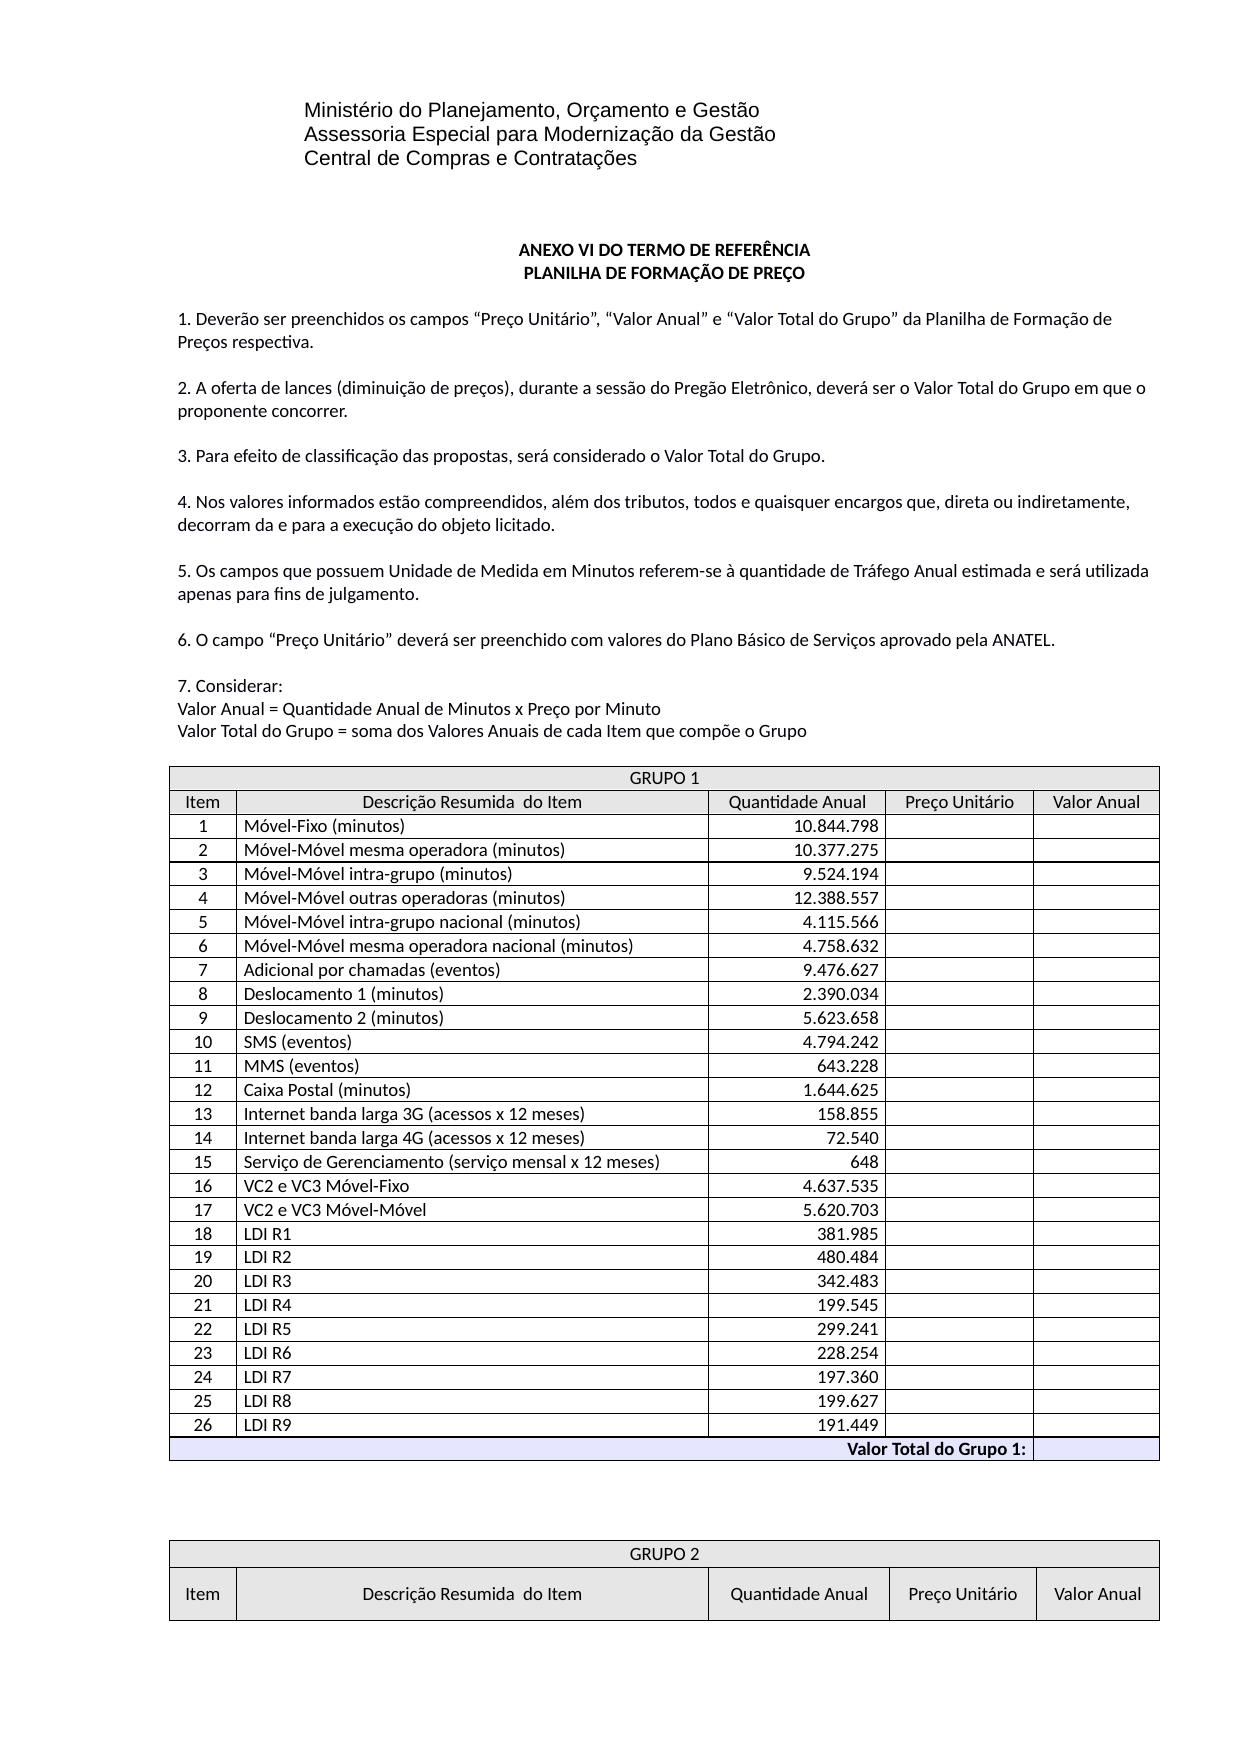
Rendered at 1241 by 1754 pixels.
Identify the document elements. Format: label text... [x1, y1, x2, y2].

table_cell 24 [170, 1366, 236, 1388]
table_cell 3 [170, 863, 236, 885]
table_cell LDI R8 [237, 1390, 708, 1412]
table_cell 7 [170, 958, 236, 981]
table_cell [886, 1318, 1033, 1341]
table_cell 299.241 [709, 1318, 885, 1341]
table_cell [1034, 1078, 1159, 1101]
table_cell [886, 1390, 1033, 1412]
table_cell Descrição Resumida do Item [237, 791, 708, 813]
table_cell 8 [170, 982, 236, 1005]
table_cell [886, 1006, 1033, 1029]
table_cell Preço Unitário [890, 1568, 1036, 1620]
table_cell Móvel-Móvel mesma operadora (minutos) [237, 839, 708, 861]
table_cell [1034, 1318, 1159, 1341]
table_cell LDI R5 [237, 1318, 708, 1341]
table_cell 199.545 [709, 1294, 885, 1317]
table_cell [1034, 1006, 1159, 1029]
table_cell [886, 1294, 1033, 1317]
table_cell 191.449 [709, 1414, 885, 1436]
table_cell 5 [170, 910, 236, 933]
table_cell 10 [170, 1030, 236, 1053]
table_cell [886, 1054, 1033, 1077]
table_cell 10.377.275 [709, 839, 885, 861]
table_cell 19 [170, 1246, 236, 1269]
table_cell Internet banda larga 3G (acessos x 12 meses) [237, 1102, 708, 1125]
table_cell [1034, 886, 1159, 909]
table_cell [1034, 910, 1159, 933]
table_cell 480.484 [709, 1246, 885, 1269]
table_cell LDI R6 [237, 1342, 708, 1364]
table_cell 15 [170, 1150, 236, 1173]
text Valor Total do Grupo = soma dos Valores Anuais de cada Item que compõe o Grupo [177, 720, 1152, 743]
table_cell Móvel-Móvel intra-grupo (minutos) [237, 863, 708, 885]
table_cell Adicional por chamadas (eventos) [237, 958, 708, 981]
table_cell [1034, 1174, 1159, 1197]
table_cell LDI R4 [237, 1294, 708, 1317]
table_header GRUPO 1 [170, 767, 1159, 789]
table_cell Quantidade Anual [709, 791, 885, 813]
table_cell 17 [170, 1198, 236, 1221]
table_cell 2 [170, 839, 236, 861]
text Valor Anual = Quantidade Anual de Minutos x Preço por Minuto [177, 697, 1152, 720]
table_cell VC2 e VC3 Móvel-Móvel [237, 1198, 708, 1221]
table_cell 72.540 [709, 1126, 885, 1149]
text 6. O campo “Preço Unitário” deverá ser preenchido com valores do Plano Básico de Serviços aprovado pela ANATEL. [177, 628, 1152, 651]
table_cell LDI R7 [237, 1366, 708, 1388]
table_cell [886, 839, 1033, 861]
table_cell [1034, 1198, 1159, 1221]
table_cell [1034, 1342, 1159, 1364]
table_cell [169, 1487, 1159, 1513]
table_cell [1034, 958, 1159, 981]
table_cell 4.758.632 [709, 934, 885, 957]
table_cell [1034, 863, 1159, 885]
table_cell [886, 1222, 1033, 1245]
table_cell Caixa Postal (minutos) [237, 1078, 708, 1101]
table_cell 10.844.798 [709, 815, 885, 837]
table_cell [886, 1030, 1033, 1053]
table_cell [886, 886, 1033, 909]
table_cell LDI R1 [237, 1222, 708, 1245]
table_cell [1034, 1390, 1159, 1412]
table_cell [1034, 1270, 1159, 1293]
table_cell 18 [170, 1222, 236, 1245]
table_cell MMS (eventos) [237, 1054, 708, 1077]
table_cell 648 [709, 1150, 885, 1173]
table_cell [169, 1461, 1159, 1487]
table_cell [886, 1198, 1033, 1221]
table_cell 158.855 [709, 1102, 885, 1125]
table_cell 14 [170, 1126, 236, 1149]
table_cell [1034, 934, 1159, 957]
table_cell [886, 958, 1033, 981]
table_cell [886, 1270, 1033, 1293]
text 3. Para efeito de classificação das propostas, será considerado o Valor Total do Grupo. [177, 445, 1152, 468]
table_cell Deslocamento 1 (minutos) [237, 982, 708, 1005]
table_cell 2.390.034 [709, 982, 885, 1005]
table_cell GRUPO 2 [170, 1541, 1159, 1567]
text 5. Os campos que possuem Unidade de Medida em Minutos referem-se à quantidade de Tráfego Anual estimada e será utilizada apenas para fins de julgamento. [177, 559, 1152, 605]
table_cell [1034, 982, 1159, 1005]
table_cell Móvel-Fixo (minutos) [237, 815, 708, 837]
table_cell Preço Unitário [886, 791, 1033, 813]
table_cell [1034, 1366, 1159, 1388]
table_cell Móvel-Móvel outras operadoras (minutos) [237, 886, 708, 909]
table_cell 9 [170, 1006, 236, 1029]
text PLANILHA DE FORMAÇÃO DE PREÇO [177, 261, 1152, 284]
table_cell 11 [170, 1054, 236, 1077]
table_cell [886, 1366, 1033, 1388]
table_cell 23 [170, 1342, 236, 1364]
table_cell [1034, 1102, 1159, 1125]
table_cell Internet banda larga 4G (acessos x 12 meses) [237, 1126, 708, 1149]
table_cell LDI R9 [237, 1414, 708, 1436]
table_cell 1.644.625 [709, 1078, 885, 1101]
table_cell [1034, 1150, 1159, 1173]
text 1. Deverão ser preenchidos os campos “Preço Unitário”, “Valor Anual” e “Valor Total do Grupo” da Planilha de Formação de Preços respectiva. [177, 307, 1152, 353]
table_cell [886, 1174, 1033, 1197]
table_cell Item [170, 1568, 236, 1620]
table_cell Quantidade Anual [709, 1568, 889, 1620]
text 2. A oferta de lances (diminuição de preços), durante a sessão do Pregão Eletrônico, deverá ser o Valor Total do Grupo em que o proponente concorrer. [177, 376, 1152, 422]
table_cell [886, 934, 1033, 957]
table_cell 4.115.566 [709, 910, 885, 933]
table_cell [1034, 1414, 1159, 1436]
table_cell 342.483 [709, 1270, 885, 1293]
table_cell 22 [170, 1318, 236, 1341]
table_cell 16 [170, 1174, 236, 1197]
table_cell 20 [170, 1270, 236, 1293]
table_cell Móvel-Móvel mesma operadora nacional (minutos) [237, 934, 708, 957]
table_cell LDI R3 [237, 1270, 708, 1293]
table_cell [1034, 1054, 1159, 1077]
text ANEXO VI DO TERMO DE REFERÊNCIA [177, 238, 1152, 261]
table_cell 13 [170, 1102, 236, 1125]
table_cell Valor Total do Grupo 1: [170, 1438, 1033, 1460]
table_cell [886, 815, 1033, 837]
table_cell 4.794.242 [709, 1030, 885, 1053]
table_cell 9.476.627 [709, 958, 885, 981]
table_cell 4 [170, 886, 236, 909]
table_cell 9.524.194 [709, 863, 885, 885]
table_cell 1 [170, 815, 236, 837]
table_cell 12 [170, 1078, 236, 1101]
table_cell 197.360 [709, 1366, 885, 1388]
table_cell [886, 910, 1033, 933]
table_cell [886, 1078, 1033, 1101]
text 7. Considerar: [177, 674, 1152, 697]
table_cell [1034, 1438, 1159, 1460]
table_cell Serviço de Gerenciamento (serviço mensal x 12 meses) [237, 1150, 708, 1173]
table_cell [1034, 1030, 1159, 1053]
table_cell [886, 982, 1033, 1005]
table_cell VC2 e VC3 Móvel-Fixo [237, 1174, 708, 1197]
table_cell [1034, 1294, 1159, 1317]
table_cell Descrição Resumida do Item [237, 1568, 708, 1620]
table_cell 199.627 [709, 1390, 885, 1412]
table_cell 5.623.658 [709, 1006, 885, 1029]
table_cell [1034, 1246, 1159, 1269]
table_cell [886, 1246, 1033, 1269]
table_cell [886, 1126, 1033, 1149]
table_cell [886, 1102, 1033, 1125]
table_cell Deslocamento 2 (minutos) [237, 1006, 708, 1029]
table_cell [1034, 815, 1159, 837]
table_cell 381.985 [709, 1222, 885, 1245]
table_cell Móvel-Móvel intra-grupo nacional (minutos) [237, 910, 708, 933]
table_cell Item [170, 791, 236, 813]
table_cell [886, 1150, 1033, 1173]
table_cell [1034, 839, 1159, 861]
text 4. Nos valores informados estão compreendidos, além dos tributos, todos e quaisquer encargos que, direta ou indiretamente, decorram da e para a execução do objeto licitado. [177, 491, 1152, 536]
table_cell SMS (eventos) [237, 1030, 708, 1053]
table_cell [886, 1414, 1033, 1436]
table_cell [886, 1342, 1033, 1364]
table_cell [1034, 1222, 1159, 1245]
table_cell 25 [170, 1390, 236, 1412]
table_cell 26 [170, 1414, 236, 1436]
table_cell LDI R2 [237, 1246, 708, 1269]
table_cell 228.254 [709, 1342, 885, 1364]
table_cell [886, 863, 1033, 885]
table_cell [169, 1514, 1159, 1540]
table_cell 6 [170, 934, 236, 957]
table_cell 21 [170, 1294, 236, 1317]
table_cell [1034, 1126, 1159, 1149]
table_cell Valor Anual [1034, 791, 1159, 813]
table_cell 5.620.703 [709, 1198, 885, 1221]
table_cell 12.388.557 [709, 886, 885, 909]
table_cell 643.228 [709, 1054, 885, 1077]
table_cell 4.637.535 [709, 1174, 885, 1197]
table_cell Valor Anual [1037, 1568, 1159, 1620]
